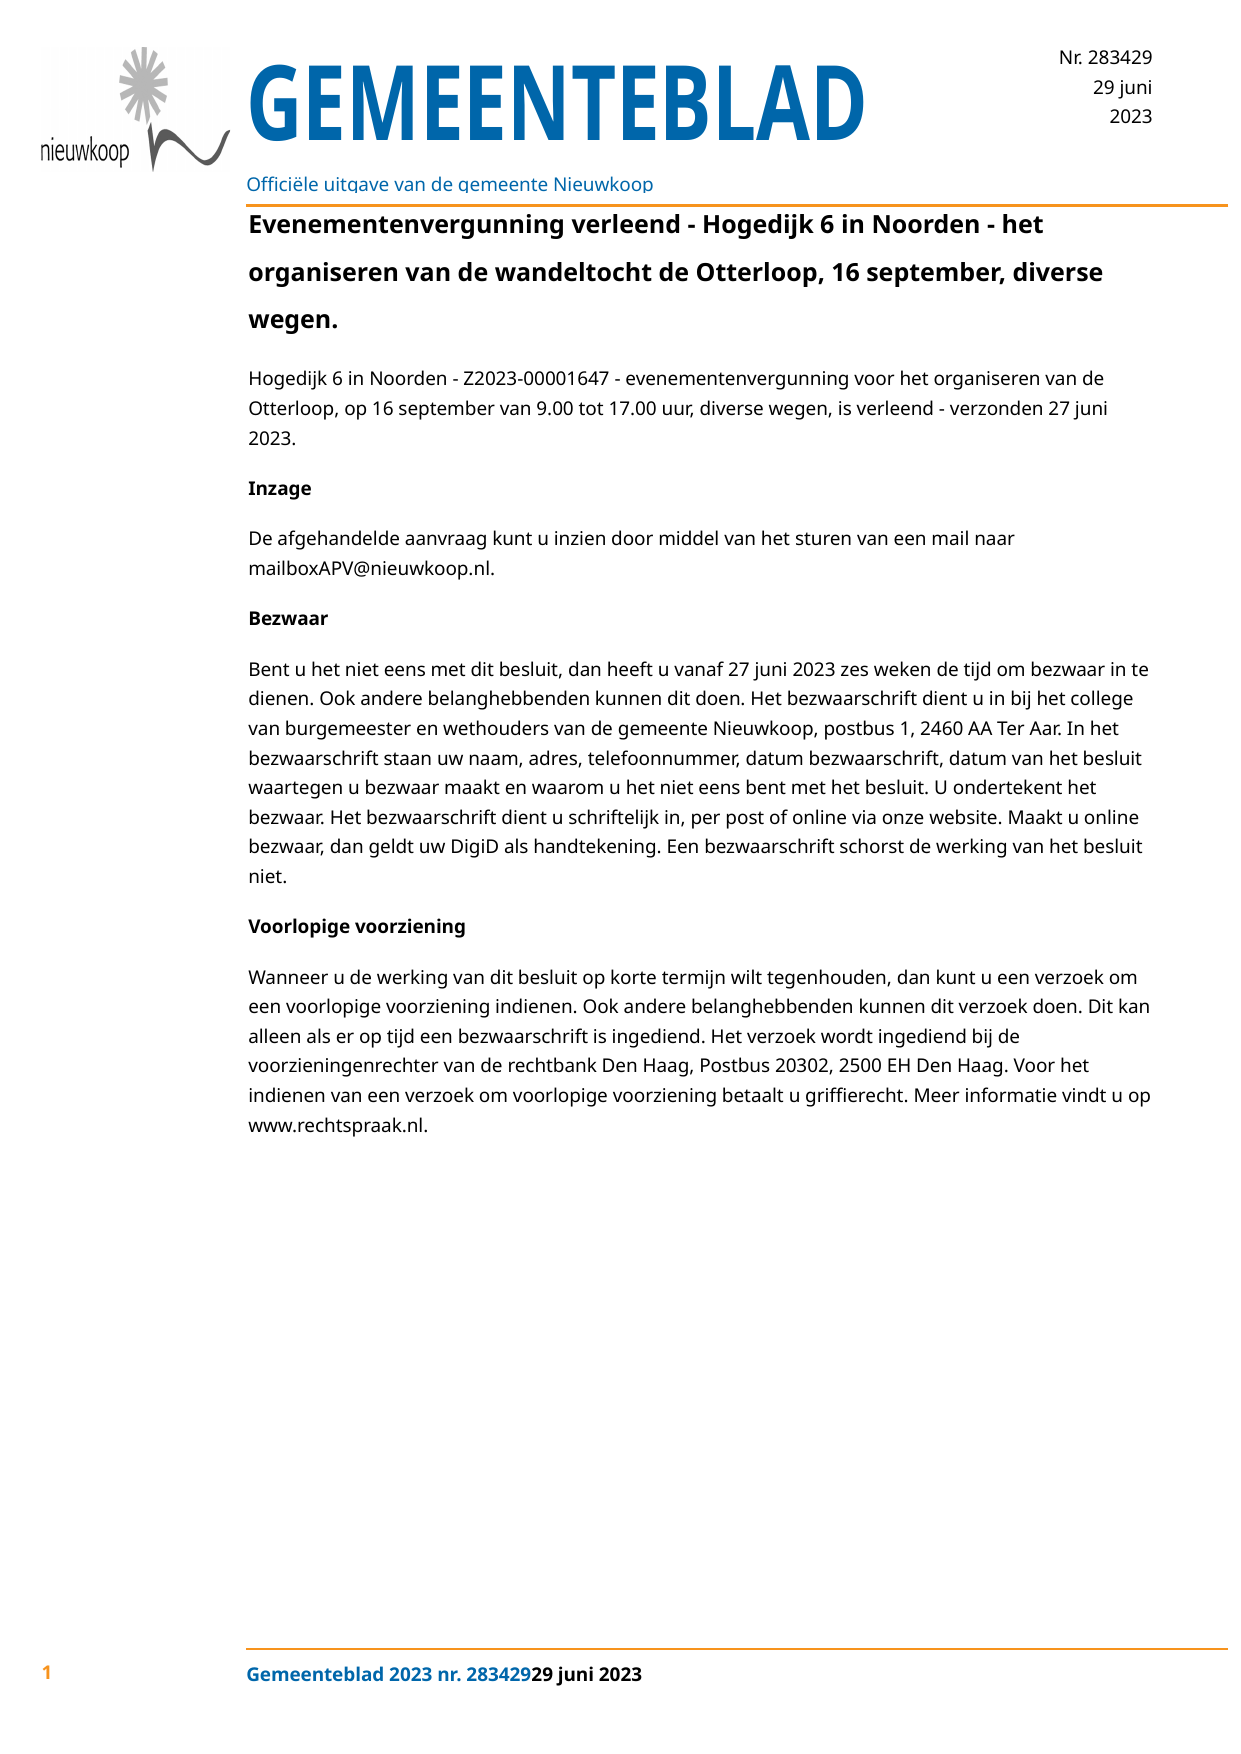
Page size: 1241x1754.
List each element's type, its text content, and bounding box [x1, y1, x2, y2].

text Evenementenvergunning verleend - Hogedijk 6 in Noorden - het organiseren van de wandeltocht de Otterloop, 16 september, diverse wegen. [248, 207, 1152, 336]
text Wanneer u de werking van dit besluit op korte termijn wilt tegenhouden, dan kunt u een verzoek om een voorlopige voorziening indienen. Ook andere belanghebbenden kunnen dit verzoek doen. Dit kan alleen als er op tijd een bezwaarschrift is ingediend. Het verzoek wordt ingediend bij de voorzieningenrechter van de rechtbank Den Haag, Postbus 20302, 2500 EH Den Haag. Voor het indienen van een verzoek om voorlopige voorziening betaalt u griffierecht. Meer informatie vindt u op www.rechtspraak.nl. [248, 964, 1152, 1137]
text Hogedijk 6 in Noorden - Z2023-00001647 - evenementenvergunning voor het organiseren van de Otterloop, op 16 september van 9.00 tot 17.00 uur, diverse wegen, is verleend - verzonden 27 juni 2023. [248, 366, 1152, 450]
text Bent u het niet eens met dit besluit, dan heeft u vanaf 27 juni 2023 zes weken de tijd om bezwaar in te dienen. Ook andere belanghebbenden kunnen dit doen. Het bezwaarschrift dient u in bij het college van burgemeester en wethouders van de gemeente Nieuwkoop, postbus 1, 2460 AA Ter Aar. In het bezwaarschrift staan uw naam, adres, telefoonnummer, datum bezwaarschrift, datum van het besluit waartegen u bezwaar maakt en waarom u het niet eens bent met het besluit. U ondertekent het bezwaar. Het bezwaarschrift dient u schriftelijk in, per post of online via onze website. Maakt u online bezwaar, dan geldt uw DigiD als handtekening. Een bezwaarschrift schorst de werking van het besluit niet. [248, 656, 1152, 889]
picture [41, 47, 231, 172]
text De afgehandelde aanvraag kunt u inzien door middel van het sturen van een mail naar mailboxAPV@nieuwkoop.nl. [248, 526, 1152, 581]
text Inzage [248, 475, 1152, 501]
text Bezwaar [248, 606, 1152, 631]
text Voorlopige voorziening [248, 913, 1152, 939]
